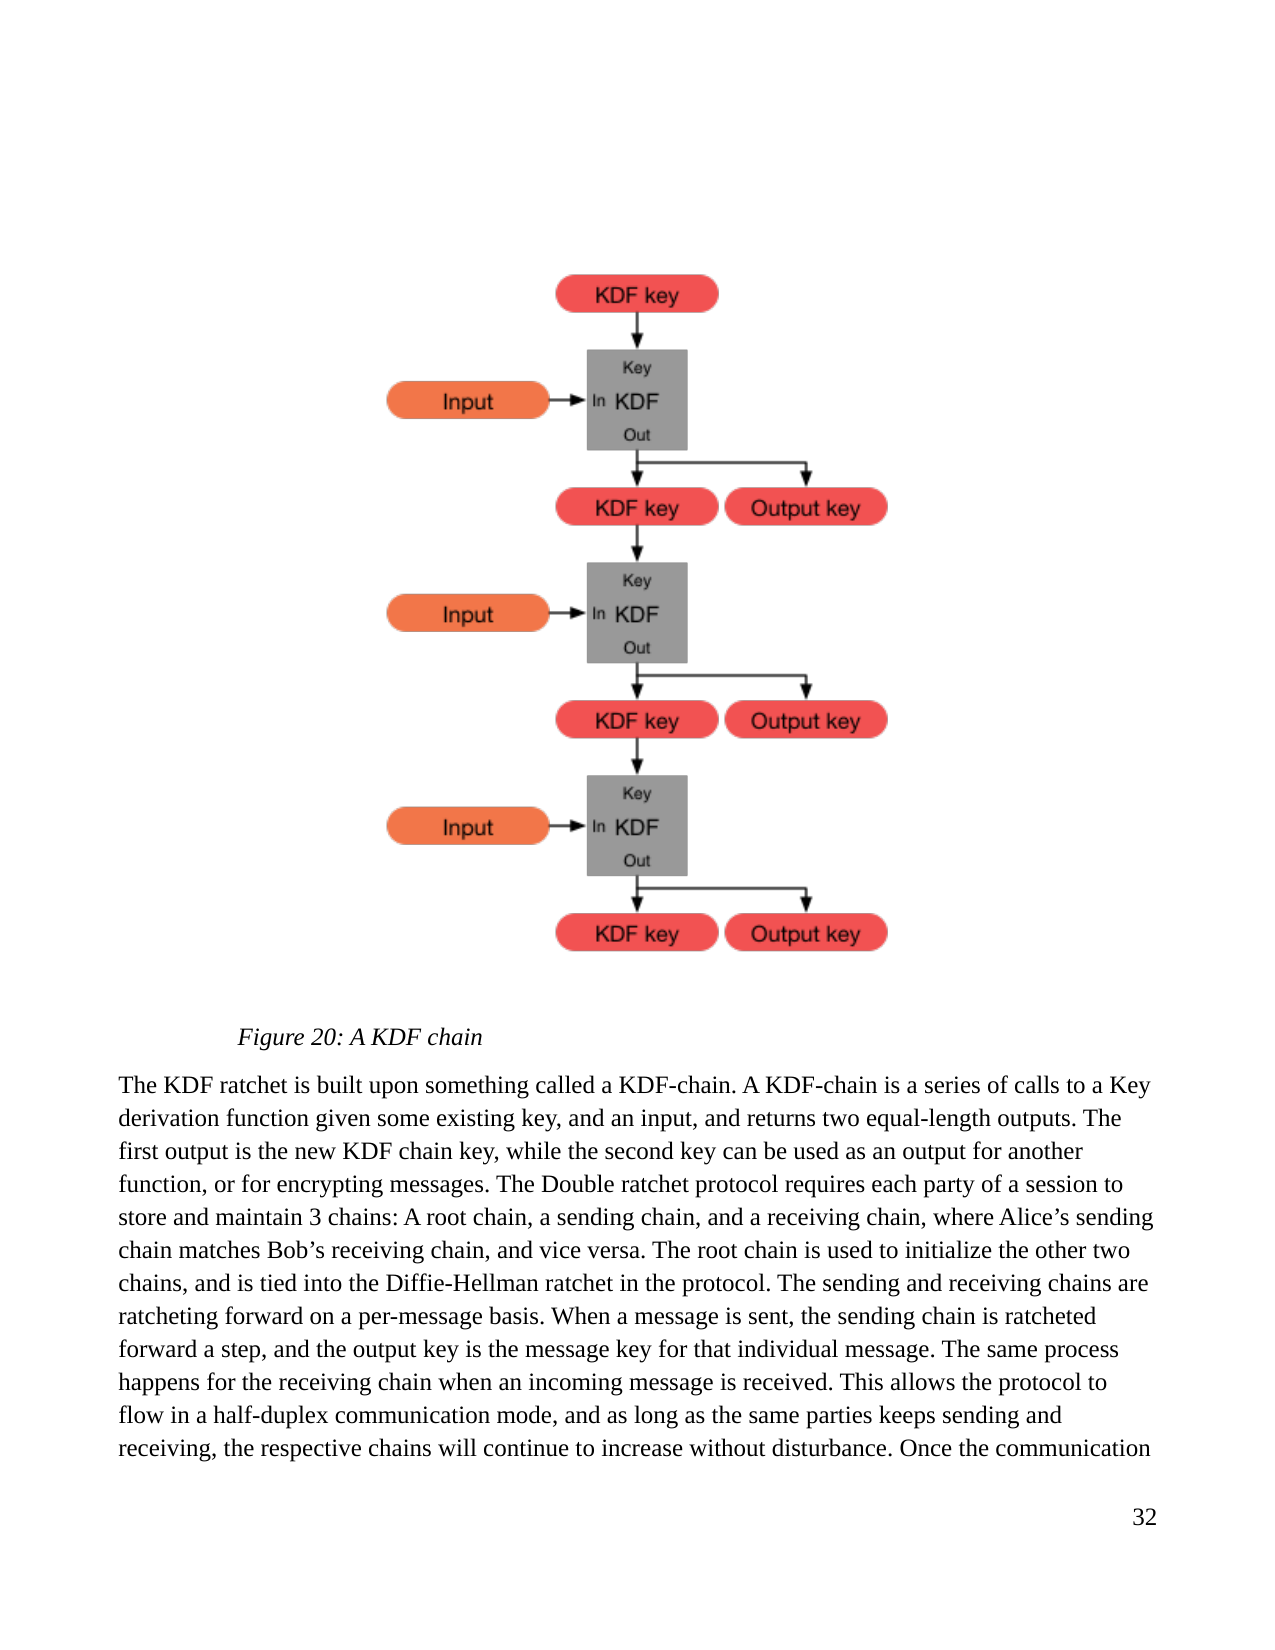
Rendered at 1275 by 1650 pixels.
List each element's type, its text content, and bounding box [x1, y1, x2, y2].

text The KDF ratchet is built upon something called a KDF-chain. A KDF-chain is a series of calls to a Key derivation function given some existing key, and an input, and returns two equal-length outputs. The first output is the new KDF chain key, while the second key can be used as an output for another function, or for encrypting messages. The Double ratchet protocol requires each party of a session to store and maintain 3 chains: A root chain, a sending chain, and a receiving chain, where Alice’s sending chain matches Bob’s receiving chain, and vice versa. The root chain is used to initialize the other two chains, and is tied into the Diffie-Hellman ratchet in the protocol. The sending and receiving chains are ratcheting forward on a per-message basis. When a message is sent, the sending chain is ratcheted forward a step, and the output key is the message key for that individual message. The same process happens for the receiving chain when an incoming message is received. This allows the protocol to flow in a half-duplex communication mode, and as long as the same parties keeps sending and receiving, the respective chains will continue to increase without disturbance. Once the communication [118, 1070, 1157, 1462]
picture [237, 215, 1038, 1017]
text Figure 20: A KDF chain [237, 1017, 1037, 1051]
